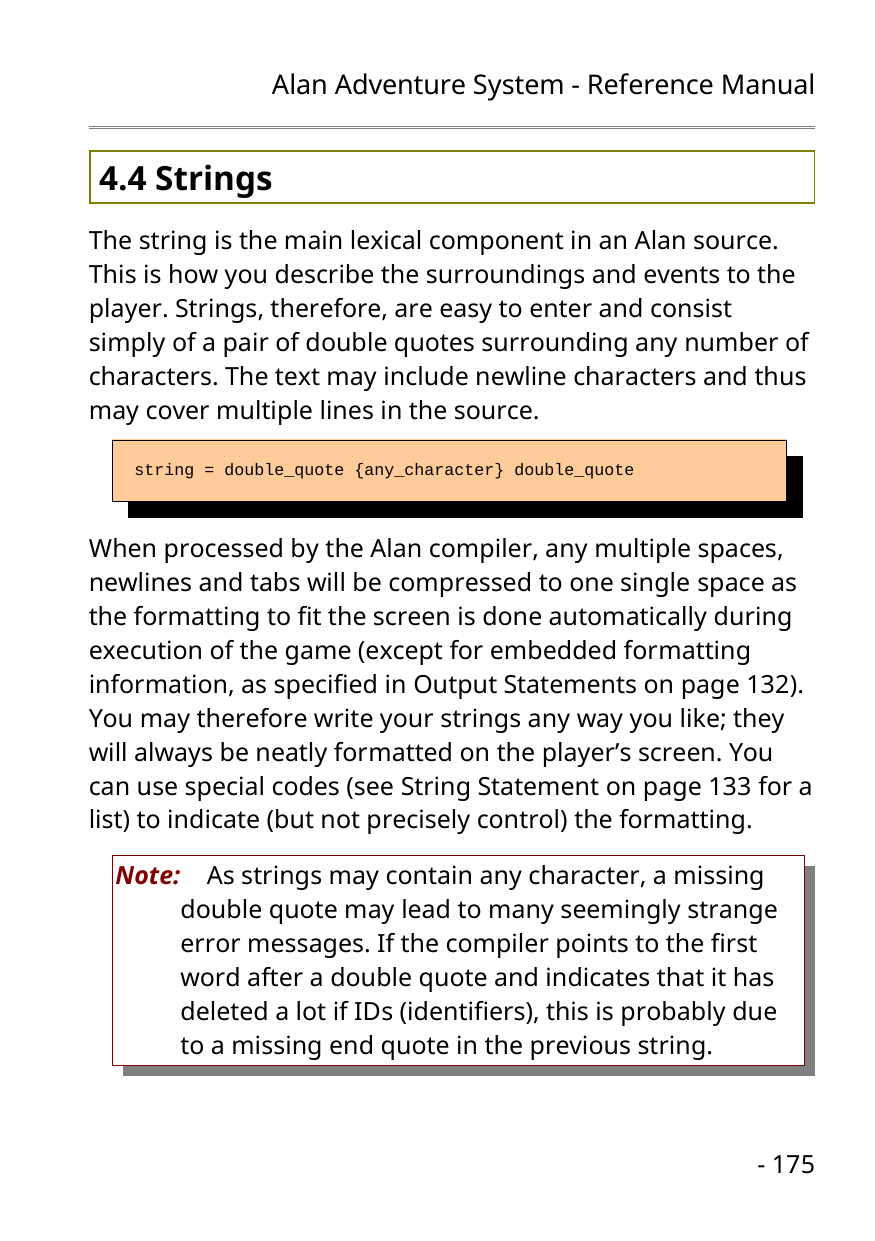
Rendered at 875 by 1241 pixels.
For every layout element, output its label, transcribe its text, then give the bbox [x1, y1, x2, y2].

text When processed by the Alan compiler, any multiple spaces, newlines and tabs will be compressed to one single space as the formatting to fit the screen is done automatically during execution of the game (except for embedded for­matting information, as specified in Output Statements on page 99). You may therefore write your strings any way you like; they will always be neatly for­matted on the player’s screen. You can use special codes (see String Statement on page 100 for a list) to indicate (but not precisely control) the formatting. [88, 531, 815, 836]
text string = double_quote {any_character} double_quote [113, 441, 786, 501]
subtitle Strings [91, 152, 814, 202]
text The string is the main lexical component in an Alan source. This is how you describe the surroundings and events to the player. Strings, therefore, are easy to enter and consist simply of a pair of double quotes surrounding any number of characters. The text may include newline characters and thus may cover multiple lines in the source. [88, 223, 815, 427]
list As strings may contain any character, a missing double quote may lead to many seemingly strange error messages. If the compiler points to the first word after a double quote and indicates that it has deleted a lot if IDs (identifiers), this is probably due to a missing end quote in the previous string. [113, 856, 804, 1065]
